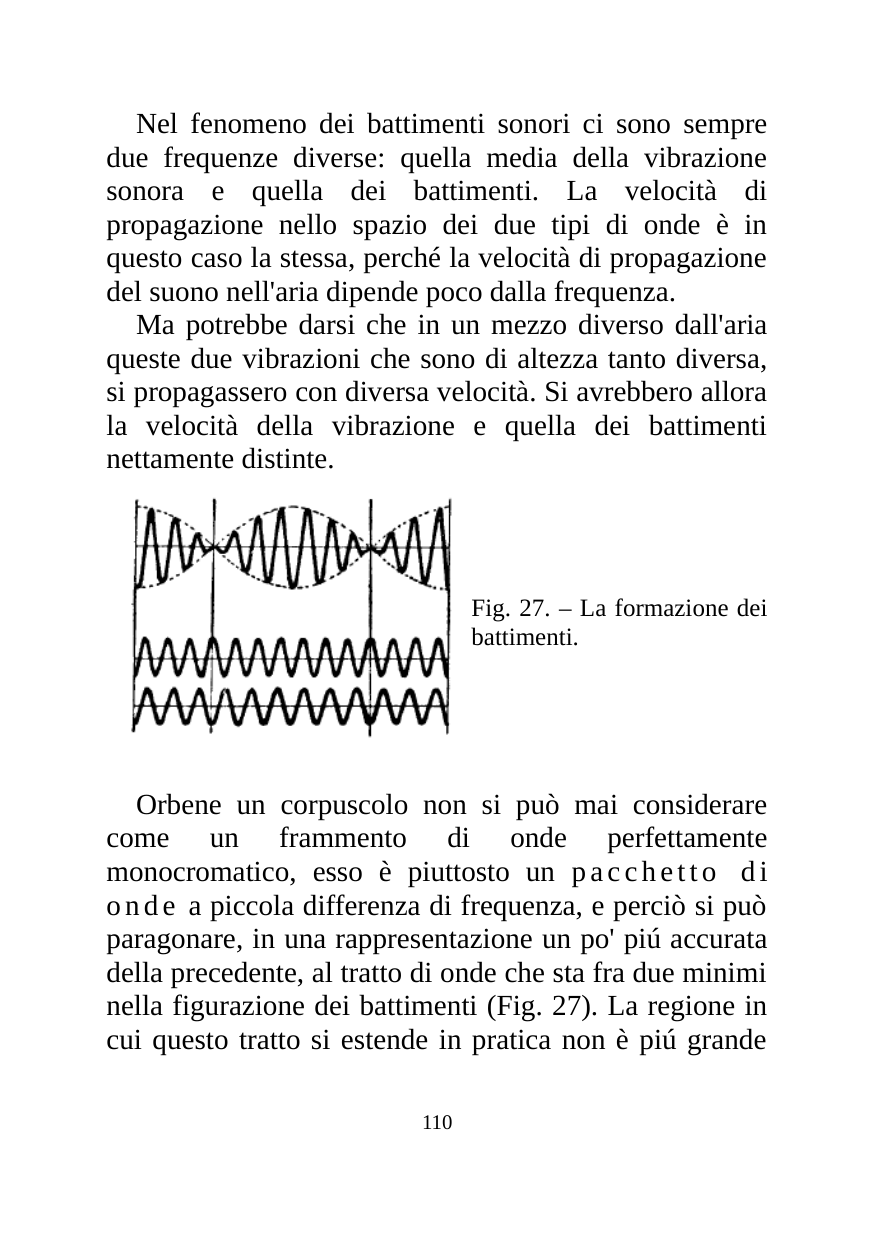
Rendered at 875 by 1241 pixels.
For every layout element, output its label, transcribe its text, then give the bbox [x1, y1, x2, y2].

text Orbene un corpuscolo non si può mai considerare come un frammento di onde perfettamente monocromatico, esso è piuttosto un pacchetto di onde a piccola differenza di frequenza, e perciò si può paragonare, in una rappresentazione un po' piú accurata della precedente, al tratto di onde che sta fra due minimi nella figurazione dei battimenti (Fig. 27). La regione in cui questo tratto si estende in pratica non è piú grande [106, 787, 768, 1055]
table_header Fig. 27. – La formazione dei battimenti. [471, 475, 767, 787]
table_header [106, 754, 471, 787]
text Ma potrebbe darsi che in un mezzo diverso dall'aria queste due vibrazioni che sono di altezza tanto diversa, si propagassero con diversa velocità. Si avrebbero allora la velocità della vibrazione e quella dei battimenti nettamente distinte. [106, 307, 768, 475]
text Nel fenomeno dei battimenti sonori ci sono sempre due frequenze diverse: quella media della vibrazione sonora e quella dei battimenti. La velocità di propagazione nello spazio dei due tipi di onde è in questo caso la stessa, perché la velocità di propagazione del suono nell'aria dipende poco dalla frequenza. [106, 106, 768, 307]
picture [106, 475, 472, 754]
